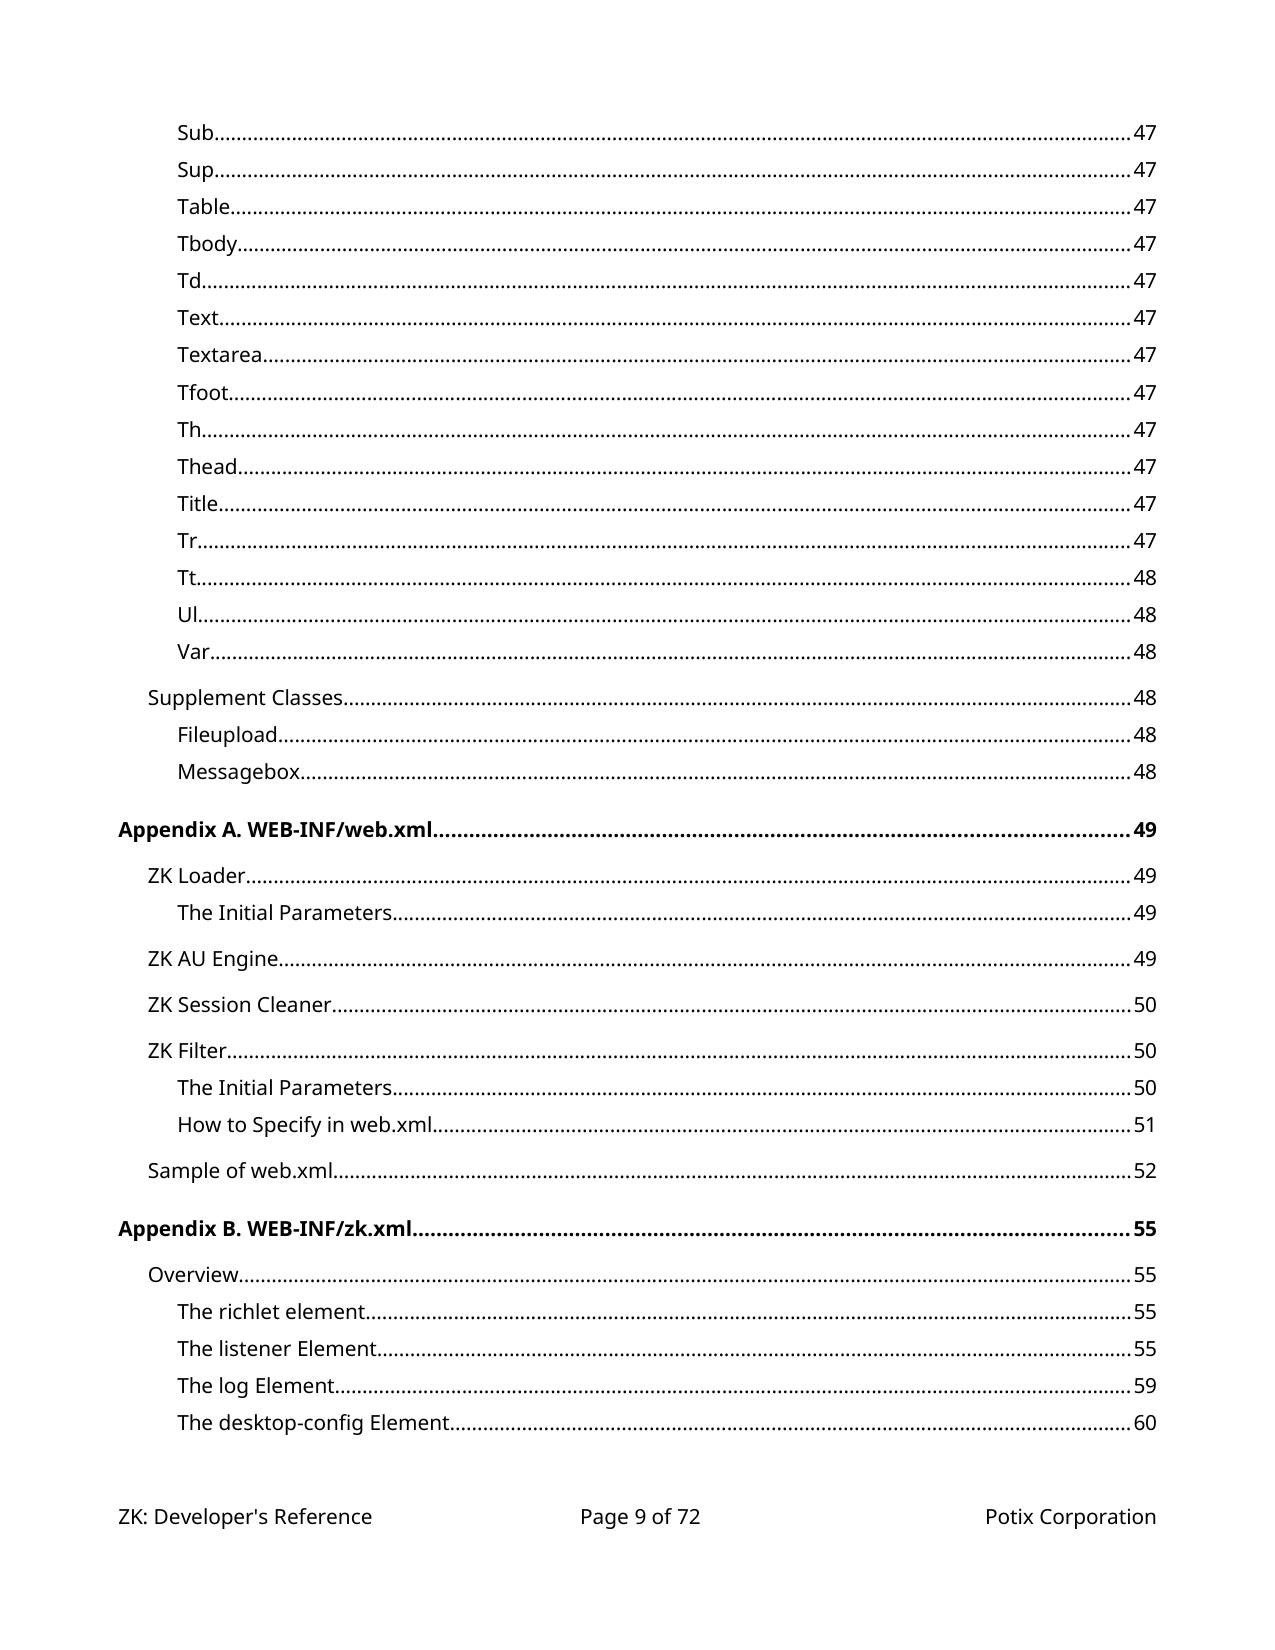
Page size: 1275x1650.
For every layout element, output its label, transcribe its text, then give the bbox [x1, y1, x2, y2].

text How to Specify in web.xml 51 [177, 1110, 1157, 1138]
text Sup 47 [177, 155, 1157, 183]
text Textarea 47 [177, 341, 1157, 369]
text Tbody 47 [177, 229, 1157, 258]
text ZK Session Cleaner 50 [148, 990, 1157, 1018]
text The desktop-config Element 60 [177, 1408, 1157, 1436]
text Td 47 [177, 266, 1157, 295]
text Overview 55 [148, 1260, 1157, 1288]
text The log Element 59 [177, 1371, 1157, 1399]
text Fileupload 48 [177, 720, 1157, 748]
text Sample of web.xml 52 [148, 1156, 1157, 1184]
text The listener Element 55 [177, 1334, 1157, 1362]
text Thead 47 [177, 452, 1157, 480]
text The richlet element 55 [177, 1297, 1157, 1325]
text Tfoot 47 [177, 378, 1157, 406]
text Appendix A. WEB-INF/web.xml 49 [118, 815, 1157, 843]
text Table 47 [177, 192, 1157, 221]
text The Initial Parameters 49 [177, 898, 1157, 926]
text ZK Filter 50 [148, 1036, 1157, 1064]
text Supplement Classes 48 [148, 683, 1157, 711]
text Tr 47 [177, 526, 1157, 554]
text Th 47 [177, 415, 1157, 443]
text Title 47 [177, 489, 1157, 517]
text ZK AU Engine 49 [148, 944, 1157, 972]
text Var 48 [177, 637, 1157, 666]
text Sub 47 [177, 118, 1157, 146]
text Tt 48 [177, 563, 1157, 591]
text Text 47 [177, 303, 1157, 332]
text Appendix B. WEB-INF/zk.xml 55 [118, 1214, 1157, 1242]
text ZK Loader 49 [148, 861, 1157, 889]
text Messagebox 48 [177, 757, 1157, 786]
text Ul 48 [177, 600, 1157, 628]
text The Initial Parameters 50 [177, 1073, 1157, 1101]
